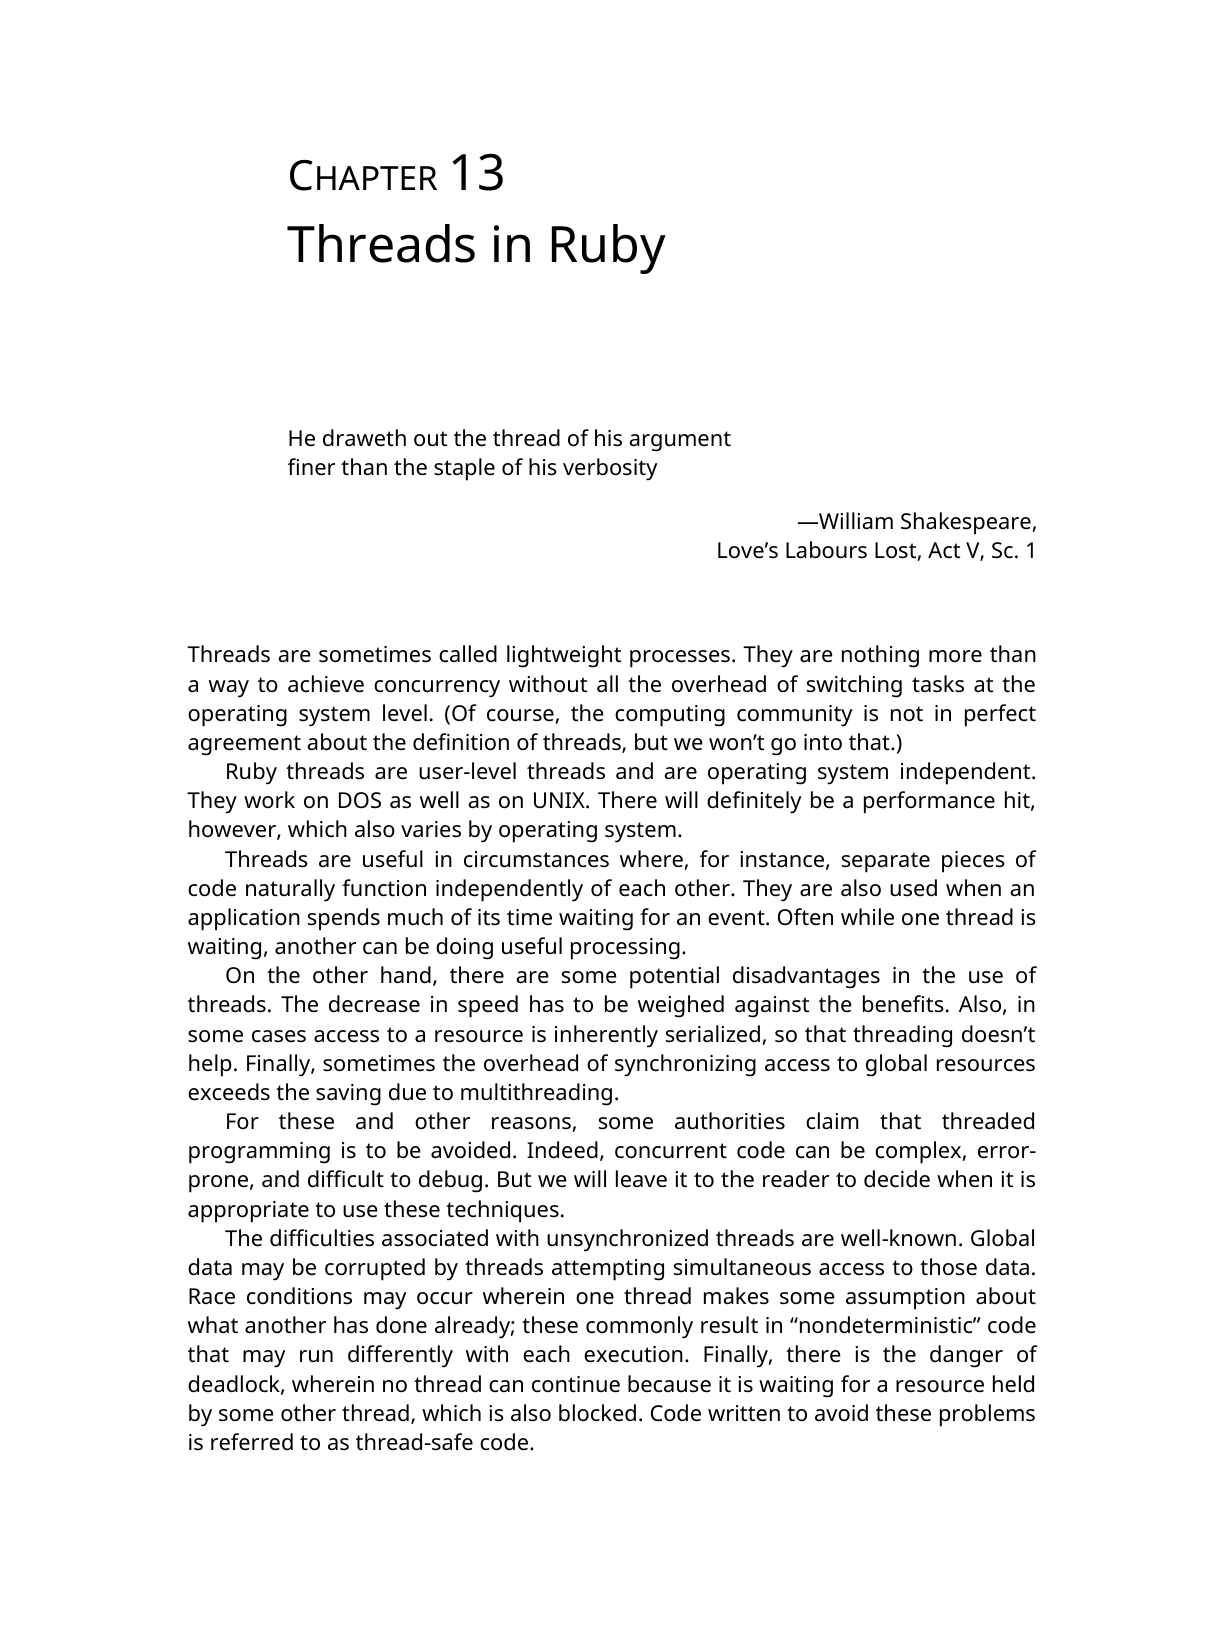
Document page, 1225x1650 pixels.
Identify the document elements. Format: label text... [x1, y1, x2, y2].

text For these and other reasons, some authorities claim that threaded programming is to be avoided. Indeed, concurrent code can be complex, error-prone, and difficult to debug. But we will leave it to the reader to decide when it is appropriate to use these techniques. [187, 1106, 1037, 1223]
text Threads are useful in circumstances where, for instance, separate pieces of code naturally function independently of each other. They are also used when an application spends much of its time waiting for an event. Often while one thread is waiting, another can be doing useful processing. [187, 844, 1037, 960]
text Ruby threads are user-level threads and are operating system independent. They work on DOS as well as on UNIX. There will definitely be a performance hit, however, which also varies by operating system. [187, 756, 1037, 844]
text —William Shakespeare, Love’s Labours Lost, Act V, Sc. 1 [287, 506, 1037, 564]
text Threads in Ruby [287, 219, 1037, 273]
text Chapter 13 [287, 150, 1037, 200]
text He draweth out the thread of his argument finer than the staple of his verbosity [287, 423, 1037, 481]
text The difficulties associated with unsynchronized threads are well-known. Global data may be corrupted by threads attempting simultaneous access to those data. Race conditions may occur wherein one thread makes some assumption about what another has done already; these commonly result in “nondeterministic” code that may run differently with each execution. Finally, there is the danger of deadlock, wherein no thread can continue because it is waiting for a resource held by some other thread, which is also blocked. Code written to avoid these problems is referred to as thread-safe code. [187, 1223, 1037, 1456]
text On the other hand, there are some potential disadvantages in the use of threads. The decrease in speed has to be weighed against the benefits. Also, in some cases access to a resource is inherently serialized, so that threading doesn’t help. Finally, sometimes the overhead of synchronizing access to global resources exceeds the saving due to multithreading. [187, 960, 1037, 1106]
text Threads are sometimes called lightweight processes. They are nothing more than a way to achieve concurrency without all the overhead of switching tasks at the operating system level. (Of course, the computing community is not in perfect agreement about the definition of threads, but we won’t go into that.) [187, 639, 1037, 756]
